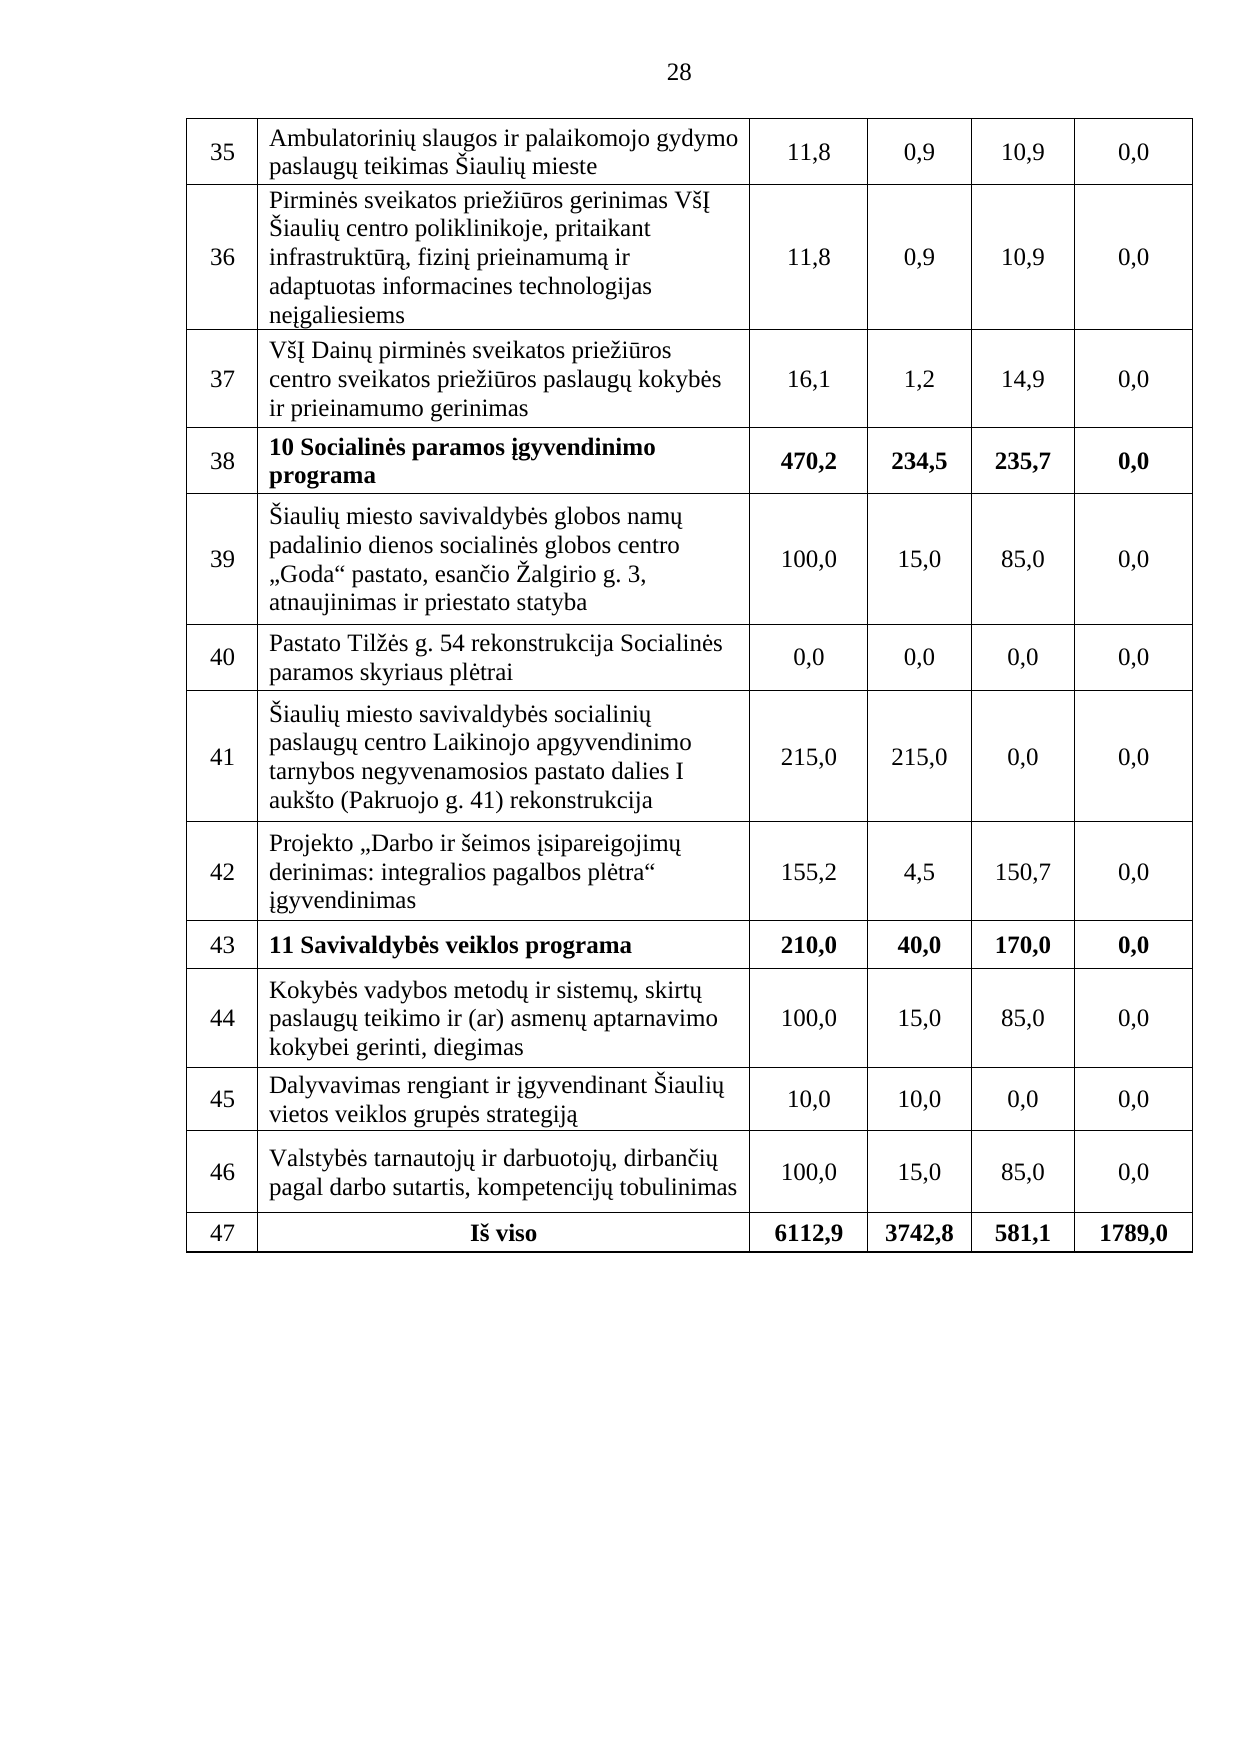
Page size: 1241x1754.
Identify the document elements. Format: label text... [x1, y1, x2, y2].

table_cell 0,0 [1075, 428, 1192, 493]
table_cell 10,9 [972, 119, 1074, 184]
table_cell 10,0 [868, 1068, 971, 1130]
table_cell Iš viso [258, 1213, 749, 1251]
table_cell 150,7 [972, 822, 1074, 920]
table_cell 210,0 [750, 921, 867, 968]
table_cell 42 [187, 822, 257, 920]
table_cell 0,0 [1075, 119, 1192, 184]
table_cell 215,0 [868, 691, 971, 821]
table_cell 47 [187, 1213, 257, 1251]
table_cell VšĮ Dainų pirminės sveikatos priežiūros centro sveikatos priežiūros paslaugų kokybės ir prieinamumo gerinimas [258, 330, 749, 427]
table_cell 100,0 [750, 1131, 867, 1212]
table_cell Projekto „Darbo ir šeimos įsipareigojimų derinimas: integralios pagalbos plėtra“ įgyvendinimas [258, 822, 749, 920]
table_cell 0,0 [750, 625, 867, 690]
table_cell 0,0 [1075, 691, 1192, 821]
table_cell 155,2 [750, 822, 867, 920]
table_cell 37 [187, 330, 257, 427]
table_cell Ambulatorinių slaugos ir palaikomojo gydymo paslaugų teikimas Šiaulių mieste [258, 119, 749, 184]
table_cell Pastato Tilžės g. 54 rekonstrukcija Socialinės paramos skyriaus plėtrai [258, 625, 749, 690]
table_cell 38 [187, 428, 257, 493]
table_cell 41 [187, 691, 257, 821]
table_cell 11,8 [750, 119, 867, 184]
table_cell 234,5 [868, 428, 971, 493]
table_cell 0,9 [868, 185, 971, 328]
table_cell 0,0 [972, 625, 1074, 690]
table_cell 0,0 [1075, 969, 1192, 1067]
table_cell 15,0 [868, 494, 971, 624]
table_cell 16,1 [750, 330, 867, 427]
table_cell 4,5 [868, 822, 971, 920]
table_cell 215,0 [750, 691, 867, 821]
table_cell 10,9 [972, 185, 1074, 328]
table_cell 0,0 [1075, 494, 1192, 624]
table_cell 100,0 [750, 969, 867, 1067]
table_cell 36 [187, 185, 257, 328]
table_cell Dalyvavimas rengiant ir įgyvendinant Šiaulių vietos veiklos grupės strategiją [258, 1068, 749, 1130]
table_cell 15,0 [868, 1131, 971, 1212]
table_cell 39 [187, 494, 257, 624]
table_cell Pirminės sveikatos priežiūros gerinimas VšĮ Šiaulių centro poliklinikoje, pritaikant infrastruktūrą, fizinį prieinamumą ir adaptuotas informacines technologijas neįgaliesiems [258, 185, 749, 328]
table_cell 0,0 [1075, 822, 1192, 920]
table_cell 170,0 [972, 921, 1074, 968]
table_cell 1789,0 [1075, 1213, 1192, 1251]
table_cell 6112,9 [750, 1213, 867, 1251]
table_cell 0,0 [972, 691, 1074, 821]
table_cell 46 [187, 1131, 257, 1212]
table_cell 581,1 [972, 1213, 1074, 1251]
table_cell 35 [187, 119, 257, 184]
table_cell 85,0 [972, 494, 1074, 624]
table_cell 0,0 [1075, 185, 1192, 328]
table_cell 11,8 [750, 185, 867, 328]
table_cell 235,7 [972, 428, 1074, 493]
table_cell 0,0 [1075, 330, 1192, 427]
table_cell 40 [187, 625, 257, 690]
table_cell 14,9 [972, 330, 1074, 427]
table_cell Valstybės tarnautojų ir darbuotojų, dirbančių pagal darbo sutartis, kompetencijų tobulinimas [258, 1131, 749, 1212]
table_cell 10 Socialinės paramos įgyvendinimo programa [258, 428, 749, 493]
table_cell 43 [187, 921, 257, 968]
table_cell 1,2 [868, 330, 971, 427]
table_cell 11 Savivaldybės veiklos programa [258, 921, 749, 968]
table_cell 0,0 [1075, 1131, 1192, 1212]
table_cell 0,0 [1075, 625, 1192, 690]
table_cell 85,0 [972, 969, 1074, 1067]
table_cell 100,0 [750, 494, 867, 624]
table_cell 44 [187, 969, 257, 1067]
table_cell 0,0 [868, 625, 971, 690]
table_cell 470,2 [750, 428, 867, 493]
table_cell Kokybės vadybos metodų ir sistemų, skirtų paslaugų teikimo ir (ar) asmenų aptarnavimo kokybei gerinti, diegimas [258, 969, 749, 1067]
table_cell 0,0 [1075, 1068, 1192, 1130]
table_cell 10,0 [750, 1068, 867, 1130]
table_cell 0,9 [868, 119, 971, 184]
table_cell 0,0 [972, 1068, 1074, 1130]
table_cell 0,0 [1075, 921, 1192, 968]
table_cell 15,0 [868, 969, 971, 1067]
table_cell 45 [187, 1068, 257, 1130]
table_cell 85,0 [972, 1131, 1074, 1212]
table_cell 3742,8 [868, 1213, 971, 1251]
table_cell Šiaulių miesto savivaldybės socialinių paslaugų centro Laikinojo apgyvendinimo tarnybos negyvenamosios pastato dalies I aukšto (Pakruojo g. 41) rekonstrukcija [258, 691, 749, 821]
table_cell 40,0 [868, 921, 971, 968]
table_cell Šiaulių miesto savivaldybės globos namų padalinio dienos socialinės globos centro „Goda“ pastato, esančio Žalgirio g. 3, atnaujinimas ir priestato statyba [258, 494, 749, 624]
